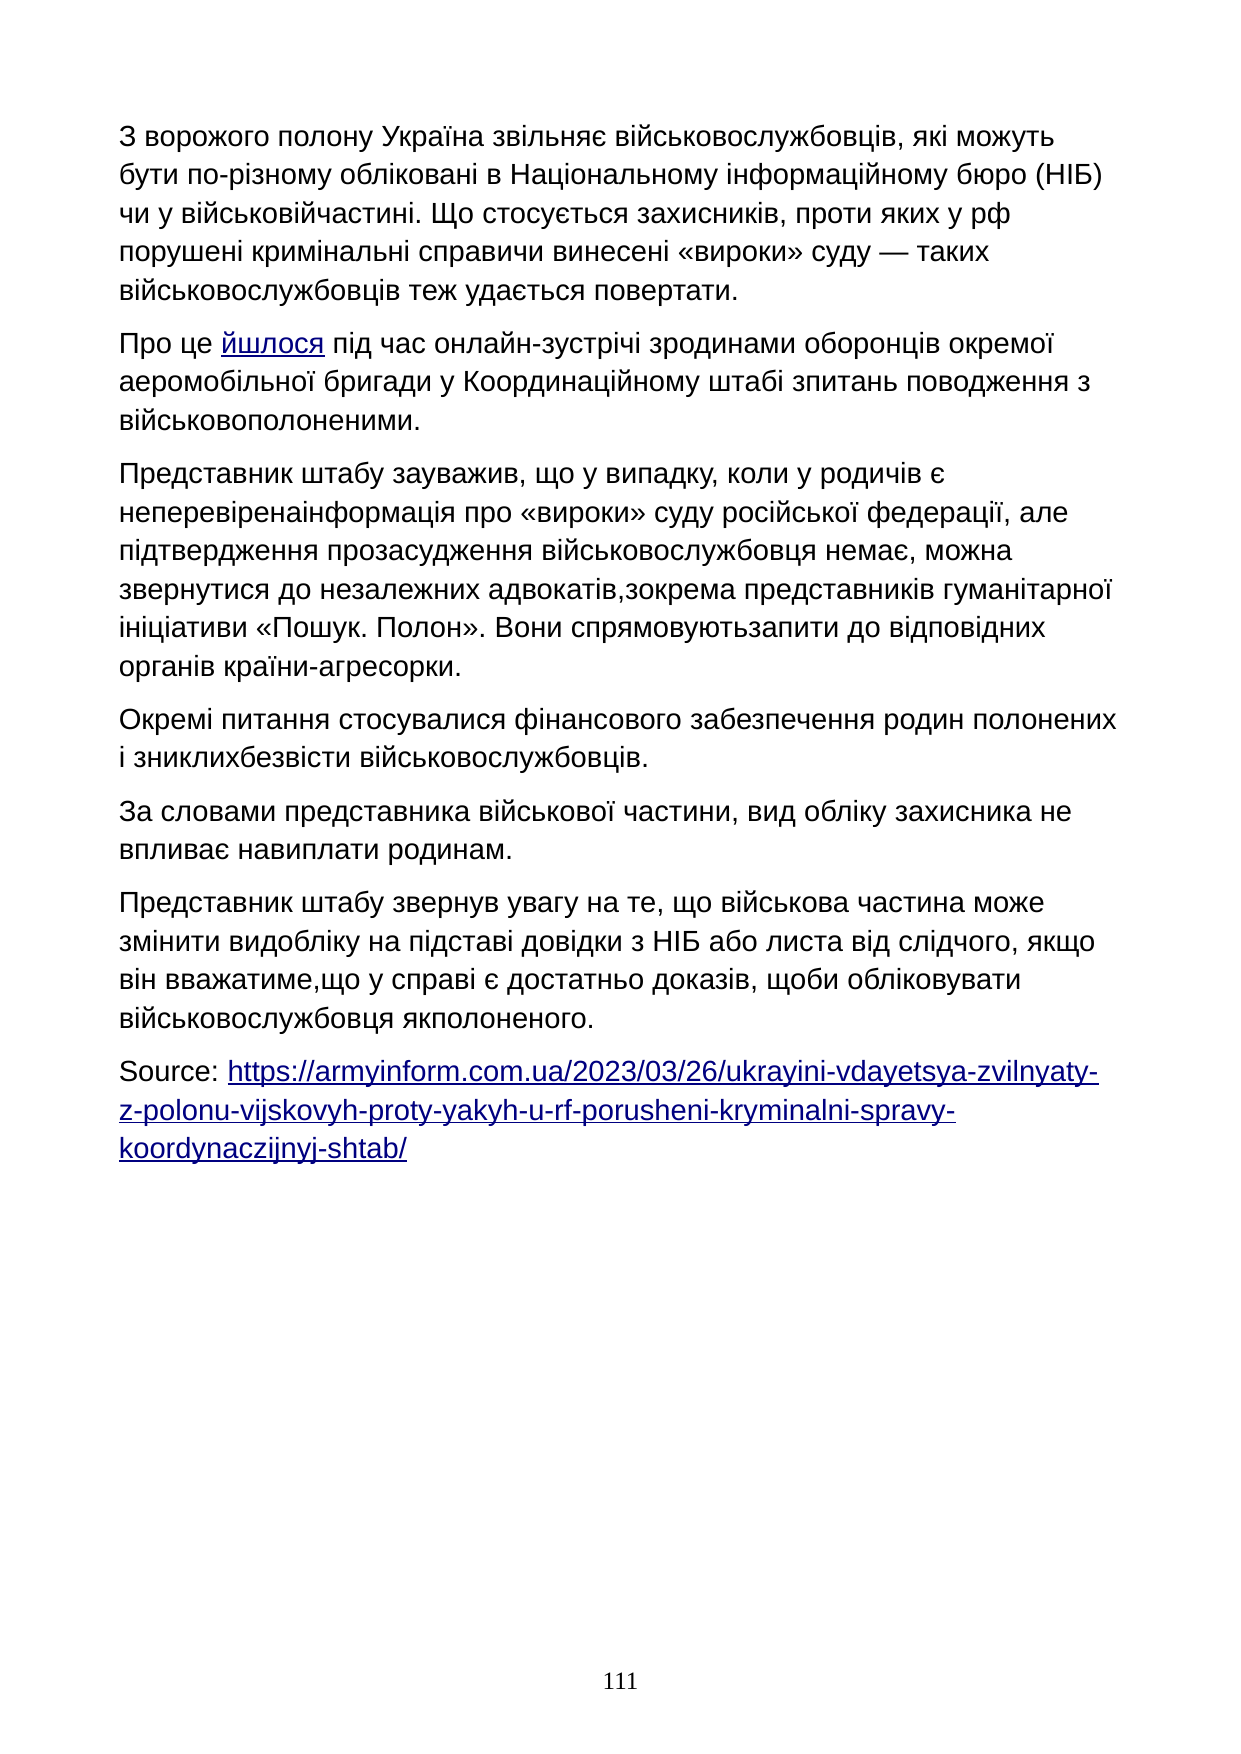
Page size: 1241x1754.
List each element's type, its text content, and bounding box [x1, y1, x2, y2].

text З ворожого полону Україна звільняє військовослужбовців, які можуть бути по-різному обліковані в Національному інформаційному бюро (НІБ) чи у військовійчастині. Що стосується захисників, проти яких у рф порушені кримінальні справичи винесені «вироки» суду — таких військовослужбовців теж удається повертати. [118, 118, 1122, 306]
text Окремі питання стосувалися фінансового забезпечення родин полонених і зниклихбезвісти військовослужбовців. [118, 702, 1122, 774]
text За словами представника військової частини, вид обліку захисника не впливає навиплати родинам. [118, 793, 1122, 866]
text Представник штабу звернув увагу на те, що військова частина може змінити видобліку на підставі довідки з НІБ або листа від слідчого, якщо він вважатиме,що у справі є достатньо доказів, щоби обліковувати військовослужбовця якполоненого. [118, 885, 1122, 1034]
text Про це йшлося під час онлайн-зустрічі зродинами оборонців окремої аеромобільної бригади у Координаційному штабі зпитань поводження з військовополоненими. [118, 326, 1122, 436]
text Представник штабу зауважив, що у випадку, коли у родичів є неперевіренаінформація про «вироки» суду російської федерації, але підтвердження прозасудження військовослужбовця немає, можна звернутися до незалежних адвокатів,зокрема представників гуманітарної ініціативи «Пошук. Полон». Вони спрямовуютьзапити до відповідних органів країни-агресорки. [118, 456, 1122, 682]
text Source: https://armyinform.com.ua/2023/03/26/ukrayini-vdayetsya-zvilnyaty-z-polonu-vijskovyh-proty-yakyh-u-rf-porusheni-kryminalni-spravy-koordynaczijnyj-shtab/ [118, 1054, 1122, 1164]
